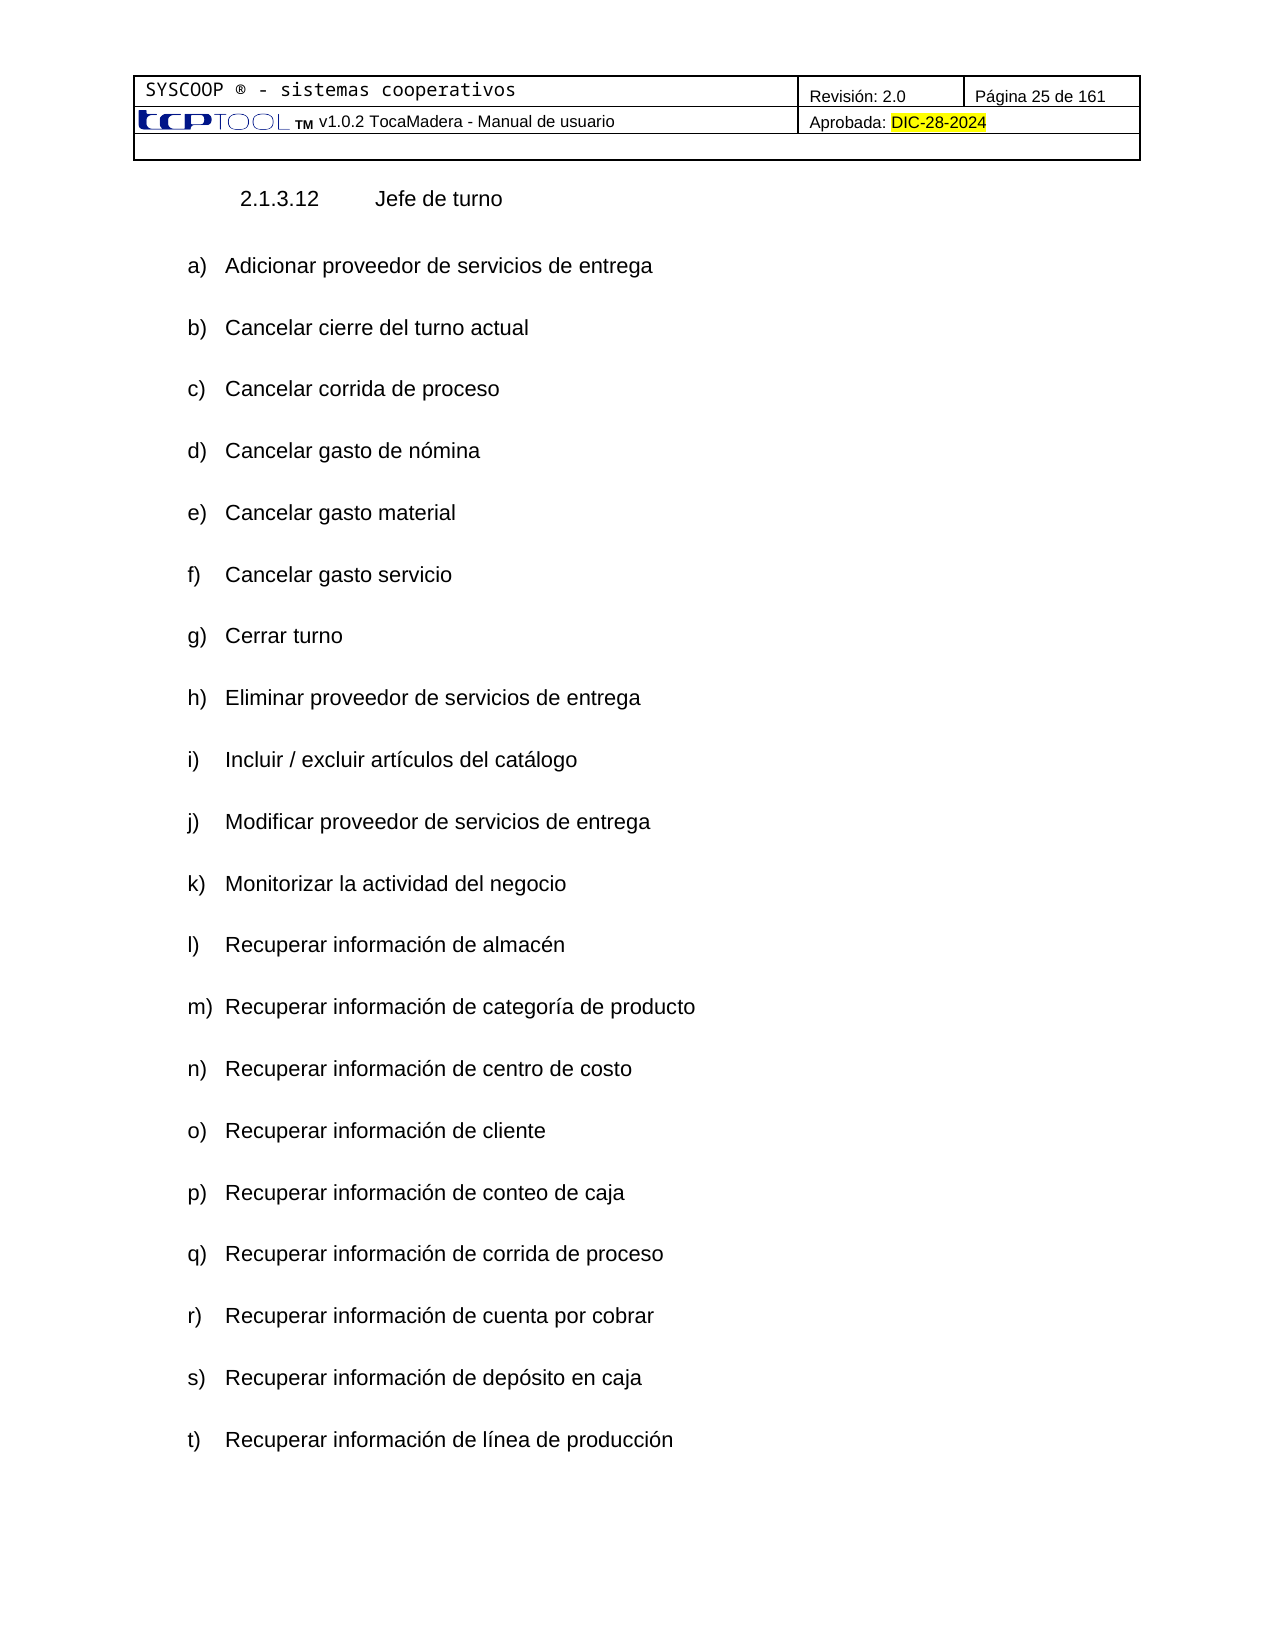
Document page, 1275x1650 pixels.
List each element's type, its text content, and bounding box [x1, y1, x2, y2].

list Recuperar información de cuenta por cobrar [187, 1303, 1125, 1328]
list Monitorizar la actividad del negocio [187, 871, 1125, 896]
list Cerrar turno [187, 623, 1125, 649]
list Cancelar gasto de nómina [187, 438, 1125, 463]
list Recuperar información de línea de producción [187, 1426, 1125, 1452]
list Recuperar información de corrida de proceso [187, 1241, 1125, 1266]
list Recuperar información de depósito en caja [187, 1365, 1125, 1390]
list Cancelar gasto servicio [187, 562, 1125, 587]
list Cancelar corrida de proceso [187, 376, 1125, 402]
list Cancelar cierre del turno actual [187, 314, 1125, 340]
list Eliminar proveedor de servicios de entrega [187, 685, 1125, 710]
list Incluir / excluir artículos del catálogo [187, 747, 1125, 772]
list Recuperar información de categoría de producto [187, 994, 1125, 1019]
list Modificar proveedor de servicios de entrega [187, 809, 1125, 834]
subtitle Jefe de turno [240, 186, 1125, 211]
list Recuperar información de almacén [187, 932, 1125, 957]
list Recuperar información de cliente [187, 1118, 1125, 1143]
list Adicionar proveedor de servicios de entrega [187, 253, 1125, 278]
list Recuperar información de conteo de caja [187, 1179, 1125, 1204]
picture [138, 110, 290, 130]
list Recuperar información de centro de costo [187, 1056, 1125, 1081]
list Cancelar gasto material [187, 500, 1125, 525]
